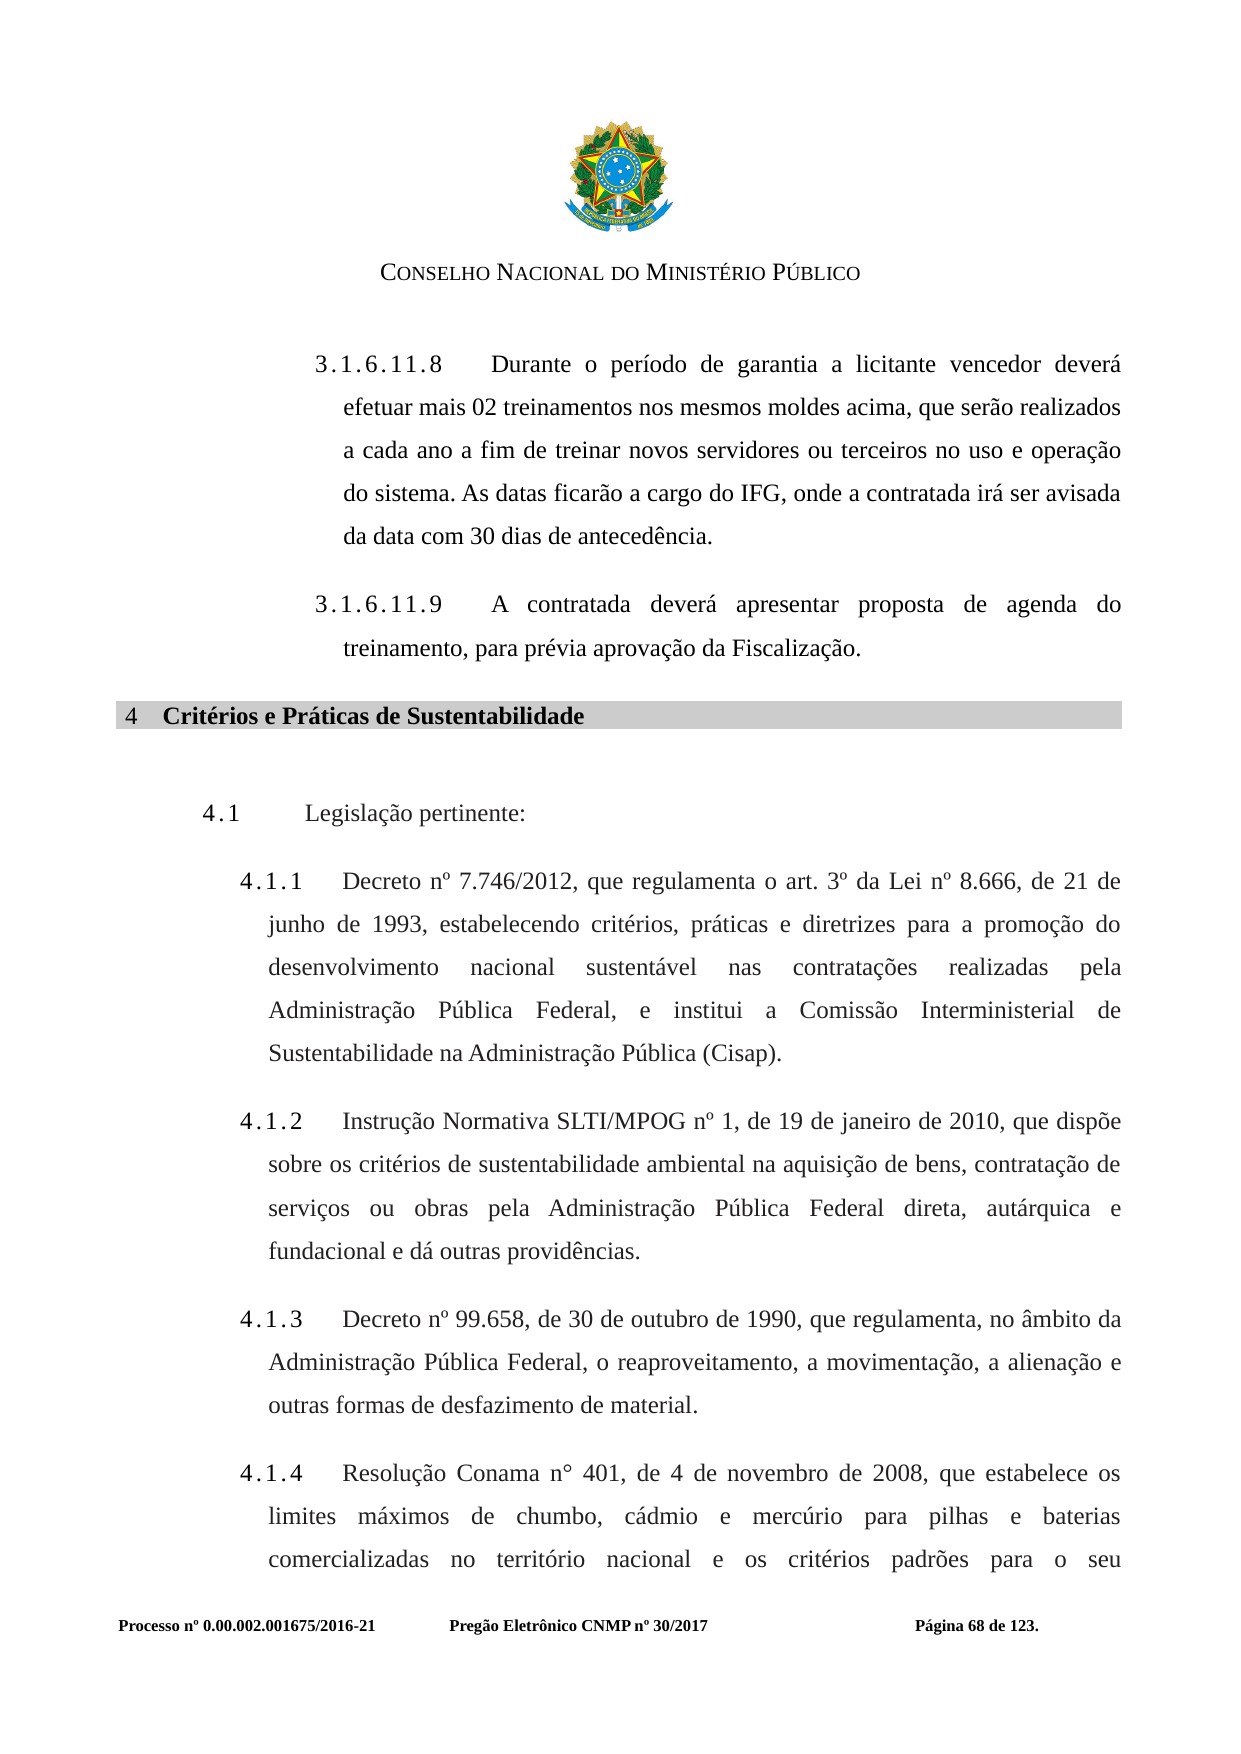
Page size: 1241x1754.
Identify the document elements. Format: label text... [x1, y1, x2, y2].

list Resolução Conama n° 401, de 4 de novembro de 2008, que estabelece os limites máximos de chumbo, cádmio e mercúrio para pilhas e baterias comercializadas no território nacional e os critérios padrões para o seu [231, 1458, 1122, 1573]
list Critérios e Práticas de Sustentabilidade [116, 701, 1122, 729]
list Instrução Normativa SLTI/MPOG nº 1, de 19 de janeiro de 2010, que dispõe sobre os critérios de sustentabilidade ambiental na aquisição de bens, contratação de serviços ou obras pela Administração Pública Federal direta, autárquica e fundacional e dá outras providências. [231, 1106, 1122, 1264]
list Legislação pertinente: [193, 798, 1122, 826]
list Decreto nº 7.746/2012, que regulamenta o art. 3º da Lei nº 8.666, de 21 de junho de 1993, estabelecendo critérios, práticas e diretrizes para a promoção do desenvolvimento nacional sustentável nas contratações realizadas pela Administração Pública Federal, e institui a Comissão Interministerial de Sustentabilidade na Administração Pública (Cisap). [231, 866, 1122, 1067]
list A contratada deverá apresentar proposta de agenda do treinamento, para prévia aprovação da Fiscalização. [306, 589, 1122, 661]
list Durante o período de garantia a licitante vencedor deverá efetuar mais 02 treinamentos nos mesmos moldes acima, que serão realizados a cada ano a fim de treinar novos servidores ou terceiros no uso e operação do sistema. As datas ficarão a cargo do IFG, onde a contratada irá ser avisada da data com 30 dias de antecedência. [306, 349, 1122, 550]
list Decreto nº 99.658, de 30 de outubro de 1990, que regulamenta, no âmbito da Administração Pública Federal, o reaproveitamento, a movimentação, a alienação e outras formas de desfazimento de material. [231, 1304, 1122, 1419]
